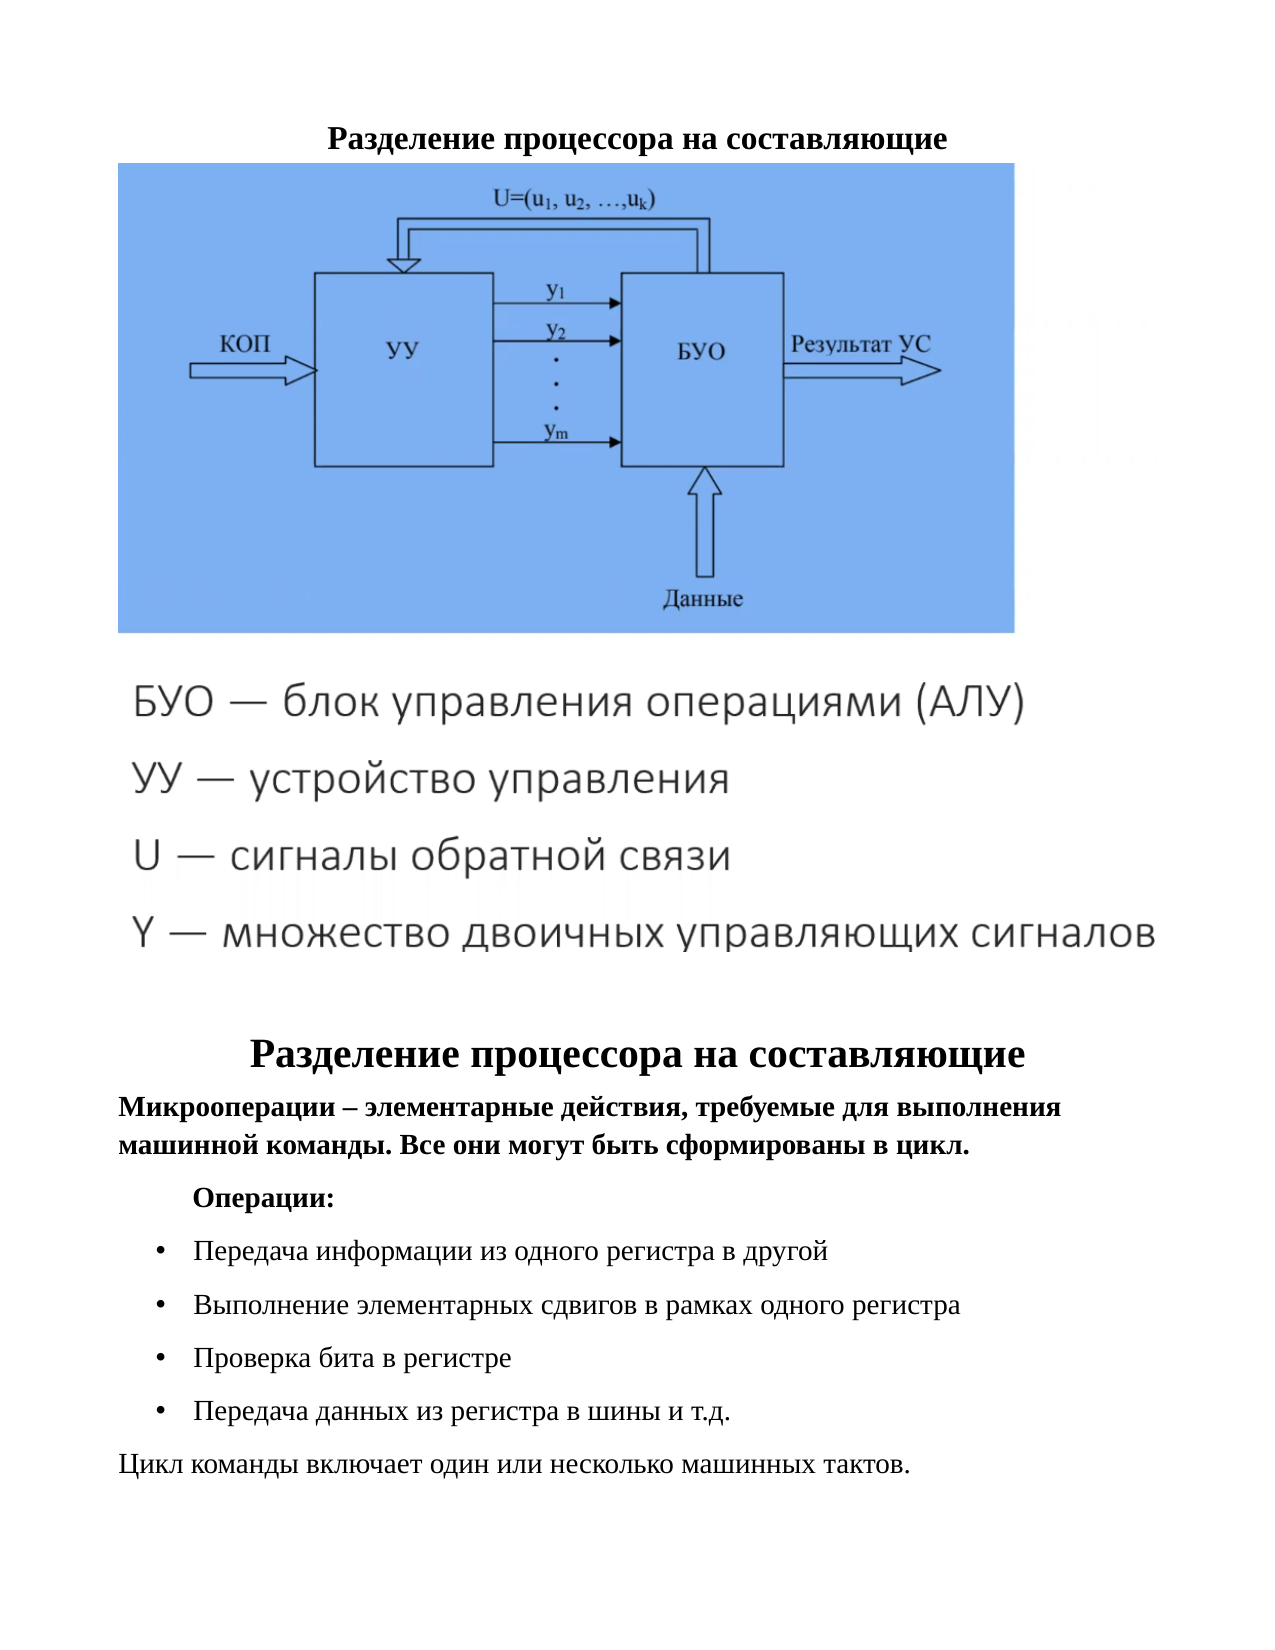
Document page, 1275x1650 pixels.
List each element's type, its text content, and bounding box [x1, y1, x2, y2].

text Операции: [118, 1180, 1157, 1214]
list Проверка бита в регистре [156, 1340, 1157, 1374]
subtitle Разделение процессора на составляющие [118, 118, 1157, 156]
list Выполнение элементарных сдвигов в рамках одного регистра [156, 1287, 1157, 1320]
list Передача информации из одного регистра в другой [156, 1233, 1157, 1267]
text Цикл команды включает один или несколько машинных тактов. [118, 1446, 1157, 1480]
text Микрооперации – элементарные действия, требуемые для выполнения машинной команды. Все они могут быть сформированы в цикл. [118, 1089, 1157, 1161]
subtitle Разделение процессора на составляющие [118, 1028, 1157, 1076]
list Передача данных из регистра в шины и т.д. [156, 1393, 1157, 1427]
picture [118, 163, 1157, 952]
